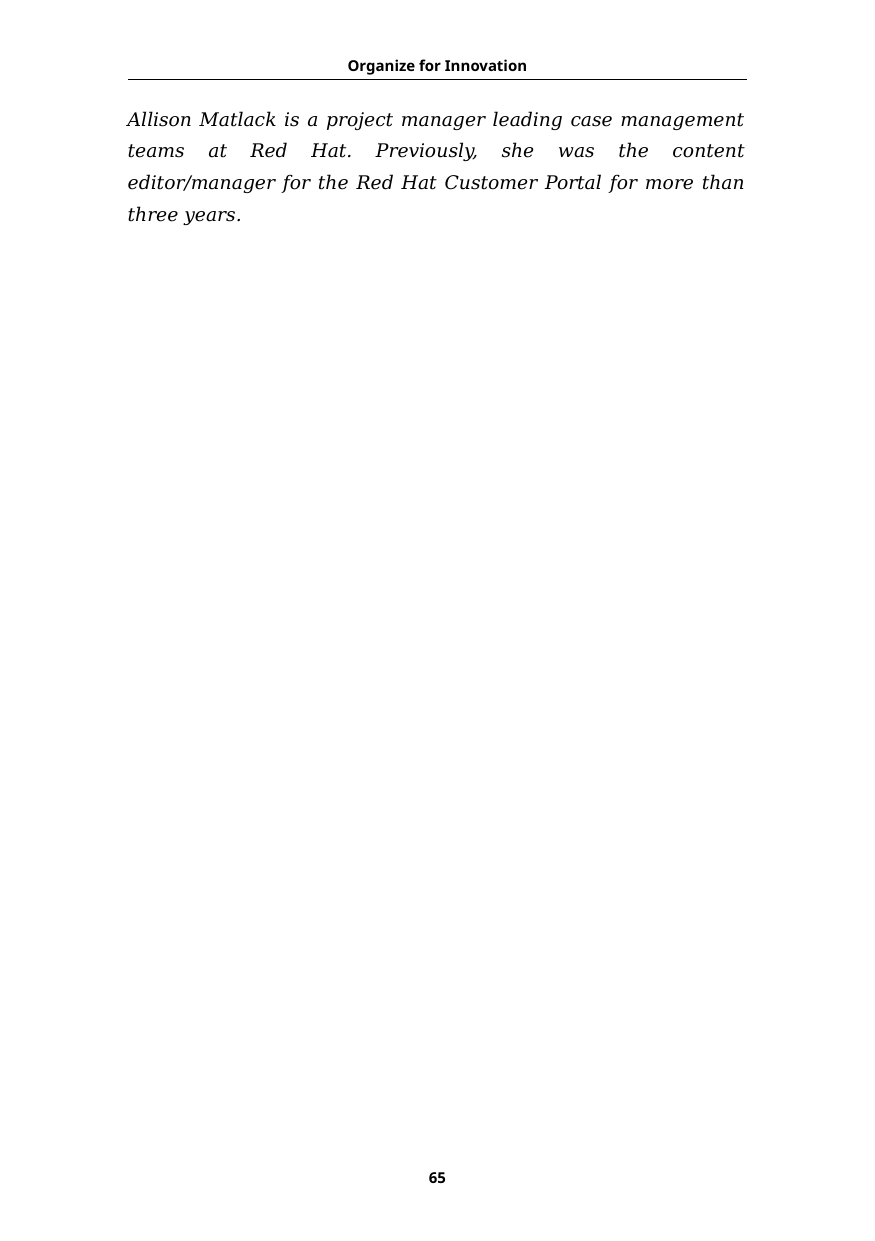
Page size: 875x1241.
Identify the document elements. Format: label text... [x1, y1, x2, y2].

text Allison Matlack is a project manager leading case management teams at Red Hat. Previously, she was the content editor/manager for the Red Hat Customer Portal for more than three years. [127, 109, 747, 226]
